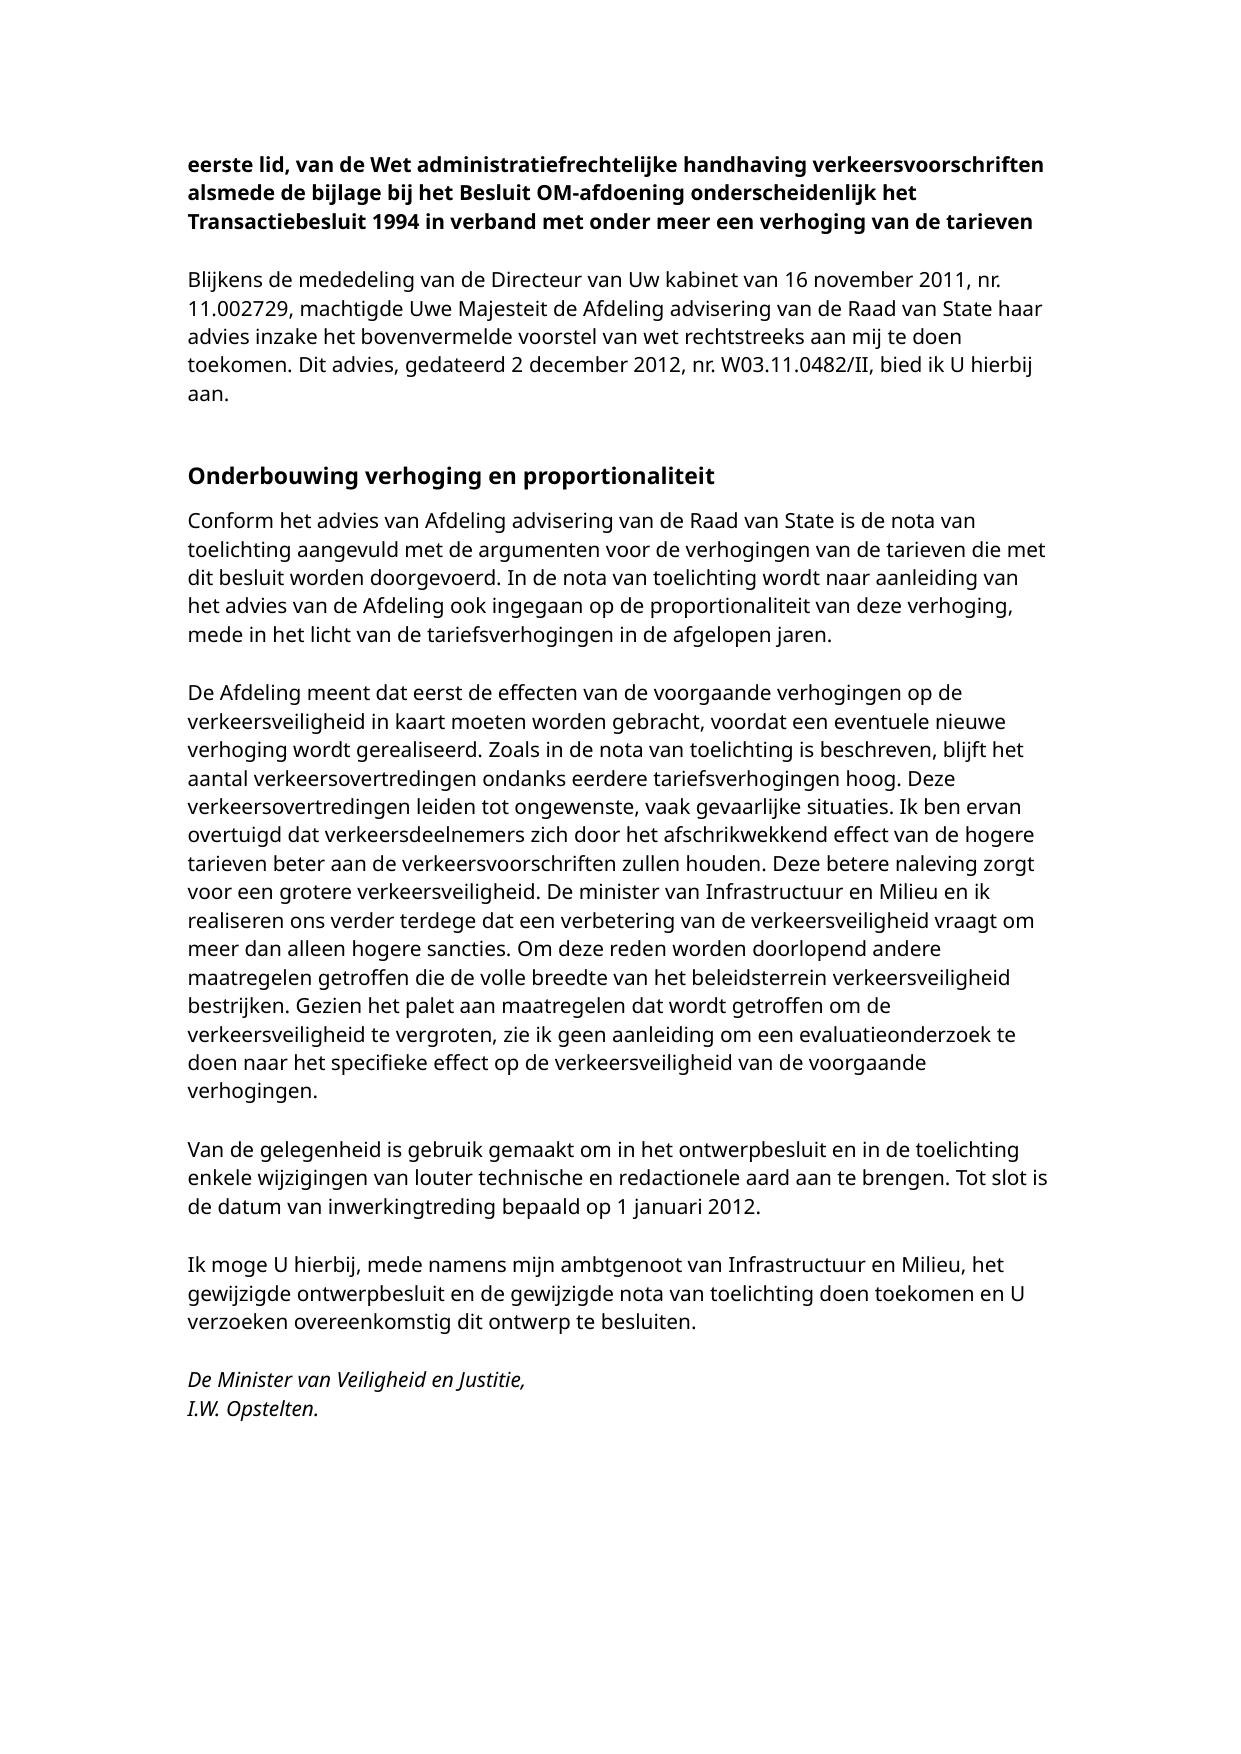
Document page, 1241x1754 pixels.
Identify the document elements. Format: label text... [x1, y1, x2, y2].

text eerste lid, van de Wet administratiefrechtelijke handhaving verkeersvoorschriften alsmede de bijlage bij het Besluit OM-afdoening onderscheidenlijk het Transactiebesluit 1994 in verband met onder meer een verhoging van de tarieven [187, 150, 1053, 235]
text I.W. Opstelten. [187, 1394, 1053, 1422]
text Conform het advies van Afdeling advisering van de Raad van State is de nota van toelichting aangevuld met de argumenten voor de verhogingen van de tarieven die met dit besluit worden doorgevoerd. In de nota van toelichting wordt naar aanleiding van het advies van de Afdeling ook ingegaan op de proportionaliteit van deze verhoging, mede in het licht van de tariefsverhogingen in de afgelopen jaren. [187, 506, 1053, 648]
text Van de gelegenheid is gebruik gemaakt om in het ontwerpbesluit en in de toelichting enkele wijzigingen van louter technische en redactionele aard aan te brengen. Tot slot is de datum van inwerkingtreding bepaald op 1 januari 2012. [187, 1135, 1053, 1220]
text De Afdeling meent dat eerst de effecten van de voorgaande verhogingen op de verkeersveiligheid in kaart moeten worden gebracht, voordat een eventuele nieuwe verhoging wordt gerealiseerd. Zoals in de nota van toelichting is beschreven, blijft het aantal verkeersovertredingen ondanks eerdere tariefsverhogingen hoog. Deze verkeersovertredingen leiden tot ongewenste, vaak gevaarlijke situaties. Ik ben ervan overtuigd dat verkeersdeelnemers zich door het afschrikwekkend effect van de hogere tarieven beter aan de verkeersvoorschriften zullen houden. Deze betere naleving zorgt voor een grotere verkeersveiligheid. De minister van Infrastructuur en Milieu en ik realiseren ons verder terdege dat een verbetering van de verkeersveiligheid vraagt om meer dan alleen hogere sancties. Om deze reden worden doorlopend andere maatregelen getroffen die de volle breedte van het beleidsterrein verkeersveiligheid bestrijken. Gezien het palet aan maatregelen dat wordt getroffen om de verkeersveiligheid te vergroten, zie ik geen aanleiding om een evaluatieonderzoek te doen naar het specifieke effect op de verkeersveiligheid van de voorgaande verhogingen. [187, 678, 1053, 1105]
text Ik moge U hierbij, mede namens mijn ambtgenoot van Infrastructuur en Milieu, het gewijzigde ontwerpbesluit en de gewijzigde nota van toelichting doen toekomen en U verzoeken overeenkomstig dit ontwerp te besluiten. [187, 1250, 1053, 1336]
subtitle Onderbouwing verhoging en proportionaliteit [187, 460, 1053, 491]
text De Minister van Veiligheid en Justitie, [187, 1366, 1053, 1394]
text Blijkens de mededeling van de Directeur van Uw kabinet van 16 november 2011, nr. 11.002729, machtigde Uwe Majesteit de Afdeling advisering van de Raad van State haar advies inzake het bovenvermelde voorstel van wet rechtstreeks aan mij te doen toekomen. Dit advies, gedateerd 2 december 2012, nr. W03.11.0482/II, bied ik U hierbij aan. [187, 265, 1053, 407]
